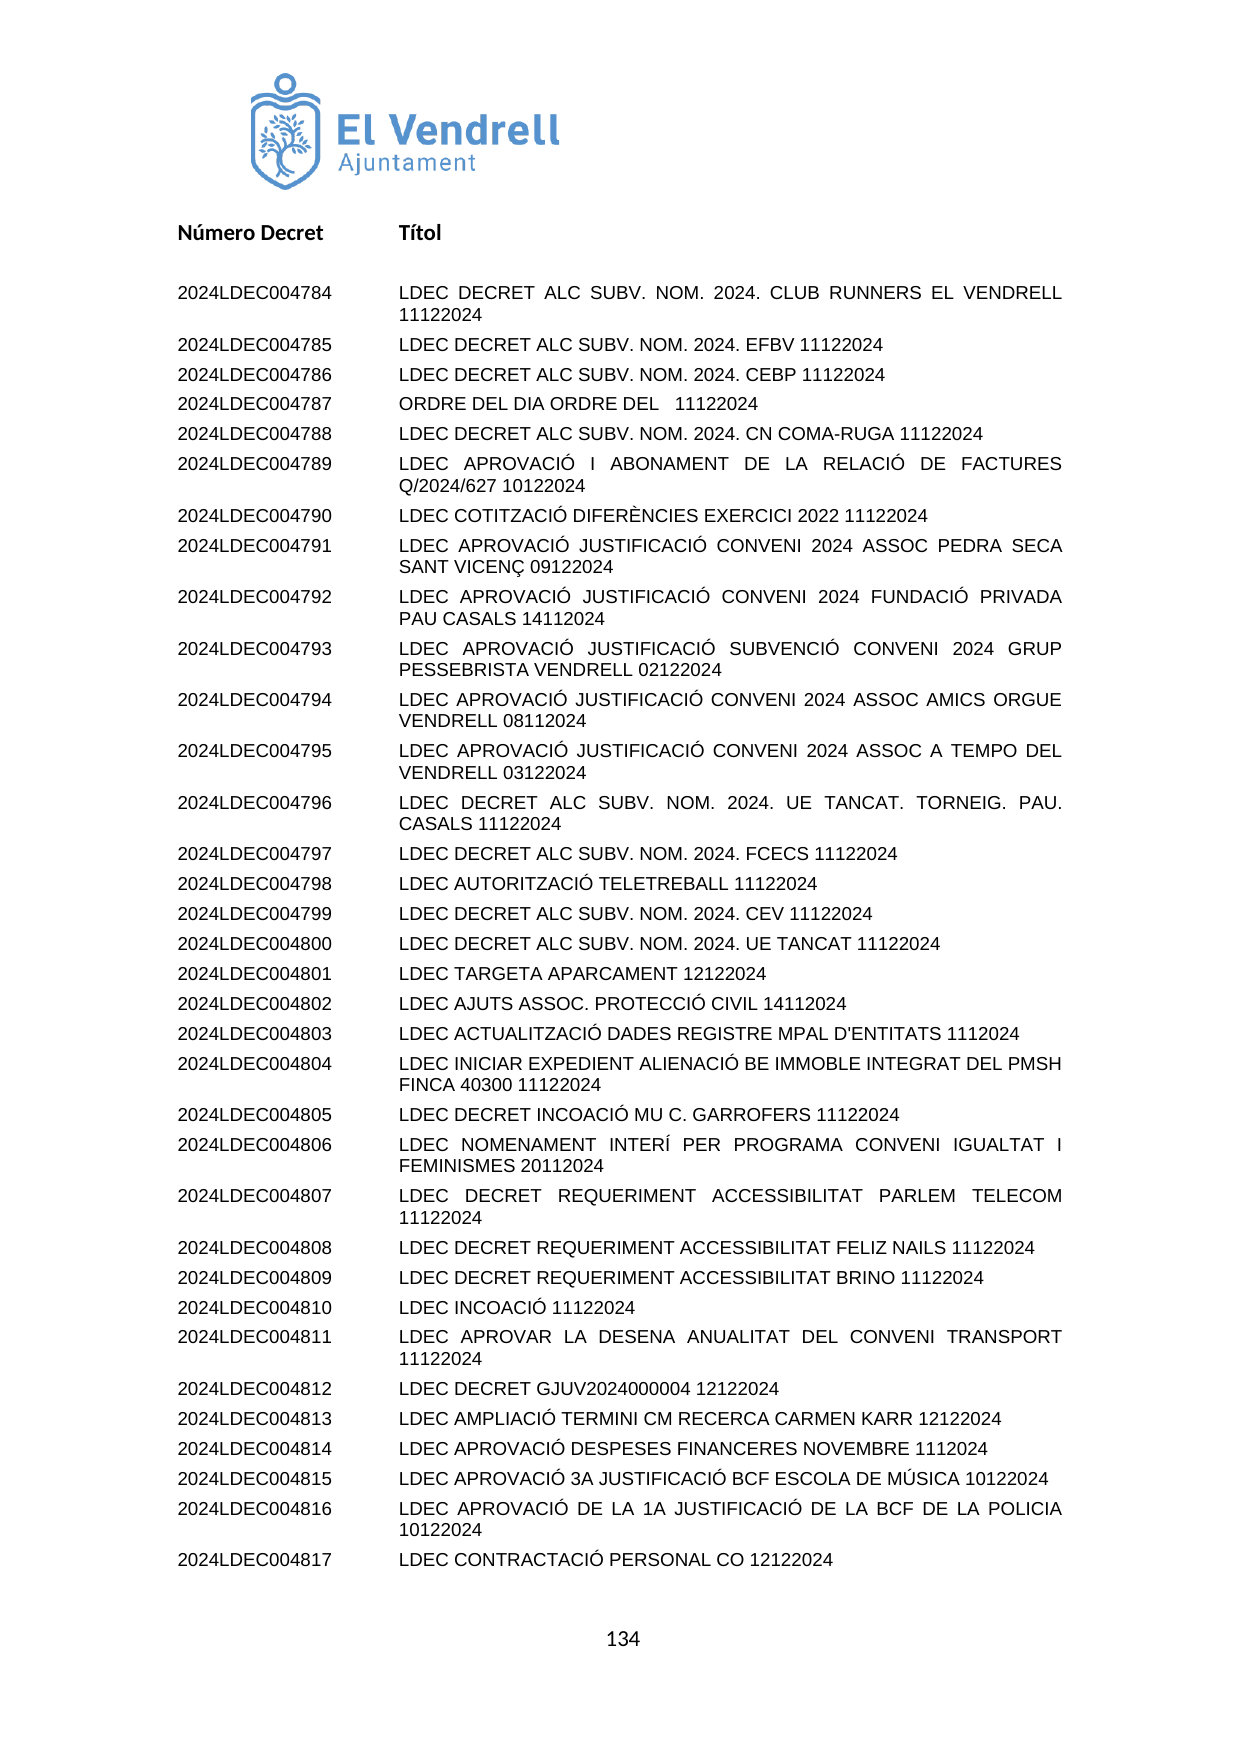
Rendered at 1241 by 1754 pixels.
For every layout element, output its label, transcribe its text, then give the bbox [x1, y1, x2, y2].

text 2024LDEC004791 LDEC APROVACIÓ JUSTIFICACIÓ CONVENI 2024 ASSOC PEDRA SECA SANT VICENÇ 09122024 [177, 534, 1063, 577]
picture [251, 73, 560, 190]
text 2024LDEC004807 LDEC DECRET REQUERIMENT ACCESSIBILITAT PARLEM TELECOM 11122024 [177, 1185, 1063, 1228]
text 2024LDEC004808 LDEC DECRET REQUERIMENT ACCESSIBILITAT FELIZ NAILS 11122024 [177, 1237, 1063, 1258]
text 2024LDEC004794 LDEC APROVACIÓ JUSTIFICACIÓ CONVENI 2024 ASSOC AMICS ORGUE VENDRELL 08112024 [177, 689, 1063, 732]
text 2024LDEC004797 LDEC DECRET ALC SUBV. NOM. 2024. FCECS 11122024 [177, 843, 1063, 865]
text 2024LDEC004810 LDEC INCOACIÓ 11122024 [177, 1296, 1063, 1318]
text 2024LDEC004795 LDEC APROVACIÓ JUSTIFICACIÓ CONVENI 2024 ASSOC A TEMPO DEL VENDRELL 03122024 [177, 740, 1063, 783]
text 2024LDEC004809 LDEC DECRET REQUERIMENT ACCESSIBILITAT BRINO 11122024 [177, 1267, 1063, 1288]
text 2024LDEC004796 LDEC DECRET ALC SUBV. NOM. 2024. UE TANCAT. TORNEIG. PAU. CASALS 11122024 [177, 792, 1063, 835]
text 2024LDEC004817 LDEC CONTRACTACIÓ PERSONAL CO 12122024 [177, 1549, 1063, 1570]
text 2024LDEC004788 LDEC DECRET ALC SUBV. NOM. 2024. CN COMA-RUGA 11122024 [177, 423, 1063, 445]
text 2024LDEC004803 LDEC ACTUALITZACIÓ DADES REGISTRE MPAL D'ENTITATS 1112024 [177, 1022, 1063, 1044]
text 2024LDEC004798 LDEC AUTORITZACIÓ TELETREBALL 11122024 [177, 873, 1063, 894]
text 2024LDEC004801 LDEC TARGETA APARCAMENT 12122024 [177, 963, 1063, 984]
text 2024LDEC004802 LDEC AJUTS ASSOC. PROTECCIÓ CIVIL 14112024 [177, 993, 1063, 1014]
text 2024LDEC004799 LDEC DECRET ALC SUBV. NOM. 2024. CEV 11122024 [177, 903, 1063, 924]
text 2024LDEC004806 LDEC NOMENAMENT INTERÍ PER PROGRAMA CONVENI IGUALTAT I FEMINISMES 20112024 [177, 1134, 1063, 1177]
text 2024LDEC004787 ORDRE DEL DIA ORDRE DEL 11122024 [177, 393, 1063, 415]
text 2024LDEC004792 LDEC APROVACIÓ JUSTIFICACIÓ CONVENI 2024 FUNDACIÓ PRIVADA PAU CASALS 14112024 [177, 586, 1063, 629]
text 2024LDEC004805 LDEC DECRET INCOACIÓ MU C. GARROFERS 11122024 [177, 1104, 1063, 1125]
text 2024LDEC004804 LDEC INICIAR EXPEDIENT ALIENACIÓ BE IMMOBLE INTEGRAT DEL PMSH FINCA 40300 11122024 [177, 1052, 1063, 1096]
text 2024LDEC004814 LDEC APROVACIÓ DESPESES FINANCERES NOVEMBRE 1112024 [177, 1438, 1063, 1459]
text 2024LDEC004786 LDEC DECRET ALC SUBV. NOM. 2024. CEBP 11122024 [177, 363, 1063, 385]
text 2024LDEC004811 LDEC APROVAR LA DESENA ANUALITAT DEL CONVENI TRANSPORT 11122024 [177, 1326, 1063, 1369]
text 2024LDEC004813 LDEC AMPLIACIÓ TERMINI CM RECERCA CARMEN KARR 12122024 [177, 1408, 1063, 1429]
text 2024LDEC004790 LDEC COTITZACIÓ DIFERÈNCIES EXERCICI 2022 11122024 [177, 504, 1063, 526]
text 2024LDEC004789 LDEC APROVACIÓ I ABONAMENT DE LA RELACIÓ DE FACTURES Q/2024/627 10122024 [177, 453, 1063, 496]
text 2024LDEC004793 LDEC APROVACIÓ JUSTIFICACIÓ SUBVENCIÓ CONVENI 2024 GRUP PESSEBRISTA VENDRELL 02122024 [177, 637, 1063, 680]
text 2024LDEC004785 LDEC DECRET ALC SUBV. NOM. 2024. EFBV 11122024 [177, 333, 1063, 355]
text 2024LDEC004815 LDEC APROVACIÓ 3A JUSTIFICACIÓ BCF ESCOLA DE MÚSICA 10122024 [177, 1467, 1063, 1489]
text 2024LDEC004812 LDEC DECRET GJUV2024000004 12122024 [177, 1378, 1063, 1399]
text 2024LDEC004784 LDEC DECRET ALC SUBV. NOM. 2024. CLUB RUNNERS EL VENDRELL 11122024 [177, 282, 1063, 325]
text 2024LDEC004816 LDEC APROVACIÓ DE LA 1A JUSTIFICACIÓ DE LA BCF DE LA POLICIA 10122024 [177, 1497, 1063, 1541]
text 2024LDEC004800 LDEC DECRET ALC SUBV. NOM. 2024. UE TANCAT 11122024 [177, 933, 1063, 954]
